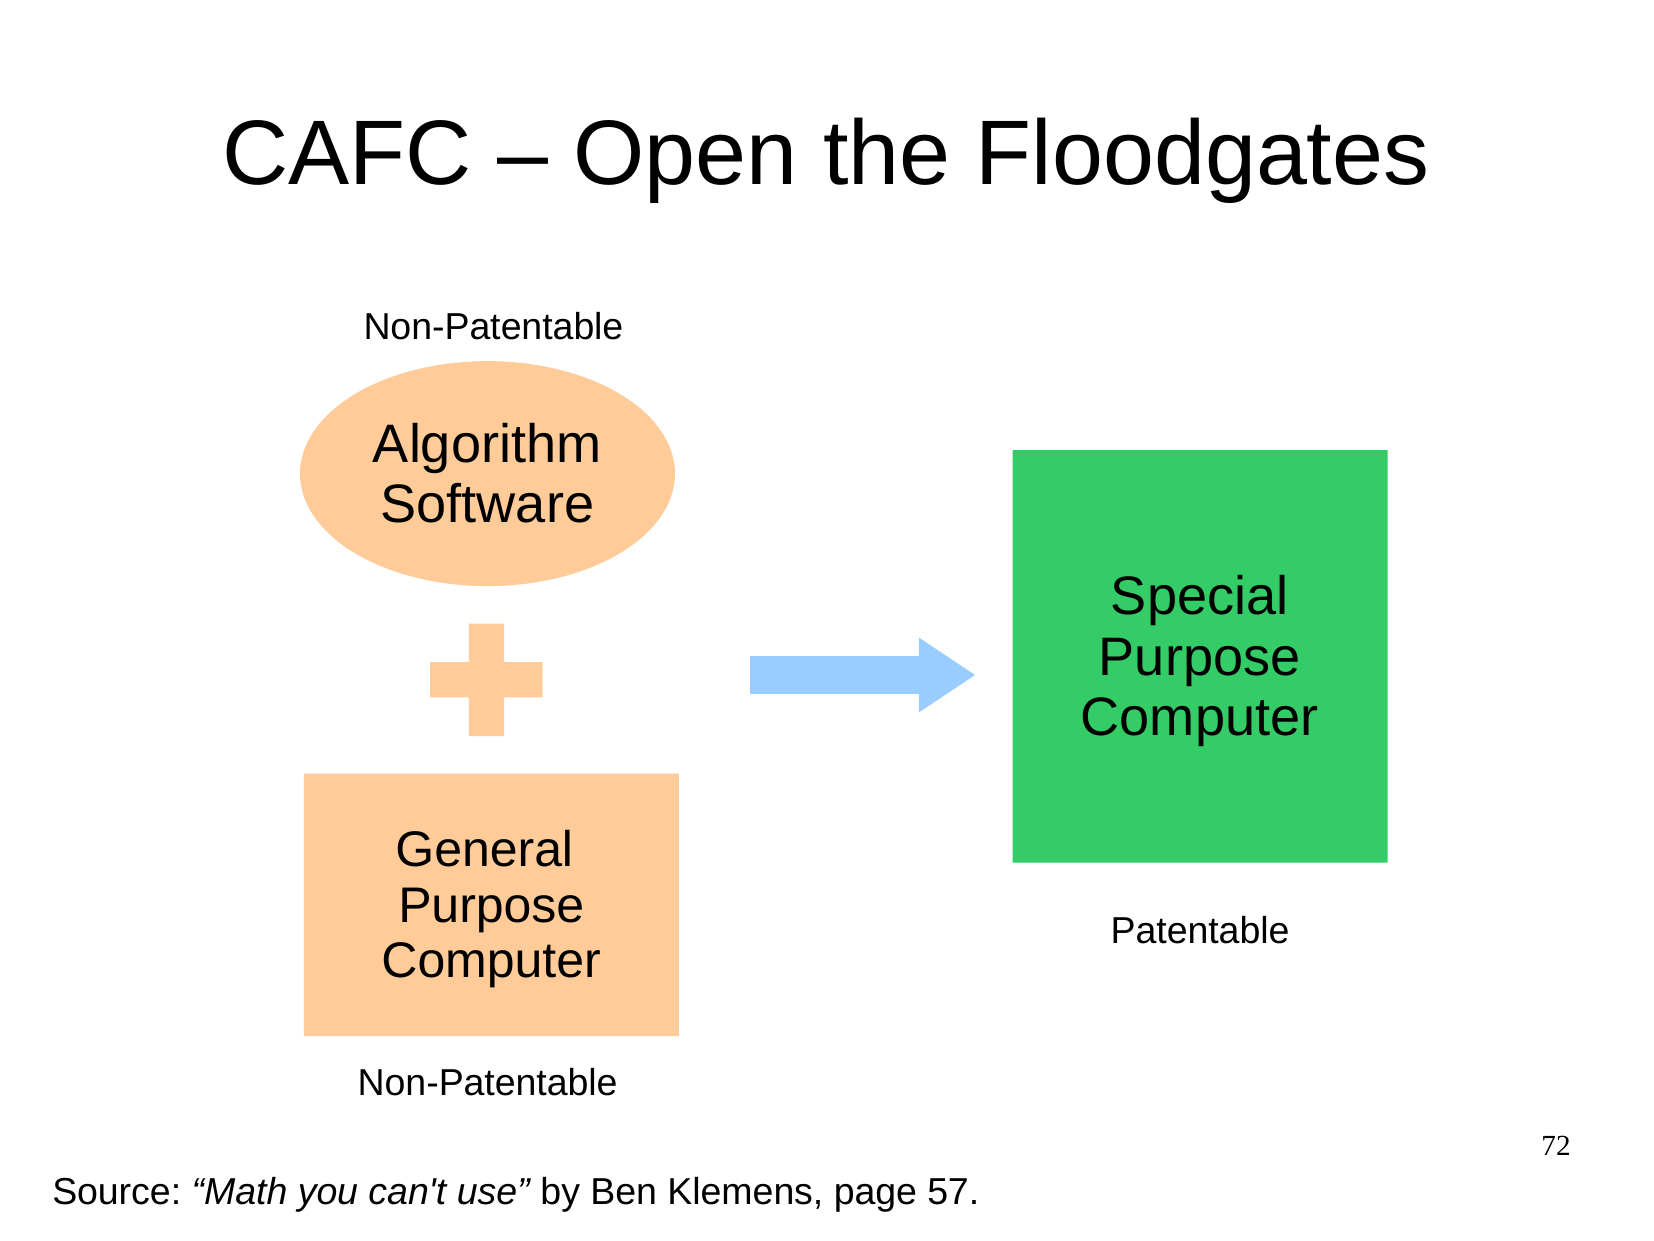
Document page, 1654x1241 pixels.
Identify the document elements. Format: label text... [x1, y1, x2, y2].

text_box Patentable [1050, 902, 1351, 959]
text_box General Purpose Computer [303, 773, 679, 1037]
text_box Algorithm Software [300, 361, 676, 587]
text_box Non-Patentable [337, 1054, 638, 1112]
text_box [430, 623, 543, 737]
text_box Special Purpose Computer [1012, 450, 1388, 863]
text_box Non-Patentable [343, 297, 644, 355]
text_box Source: “Math you can't use” by Ben Klemens, page 57. [37, 1162, 1613, 1220]
text_box [750, 637, 976, 713]
title CAFC – Open the Floodgates [82, 49, 1571, 257]
